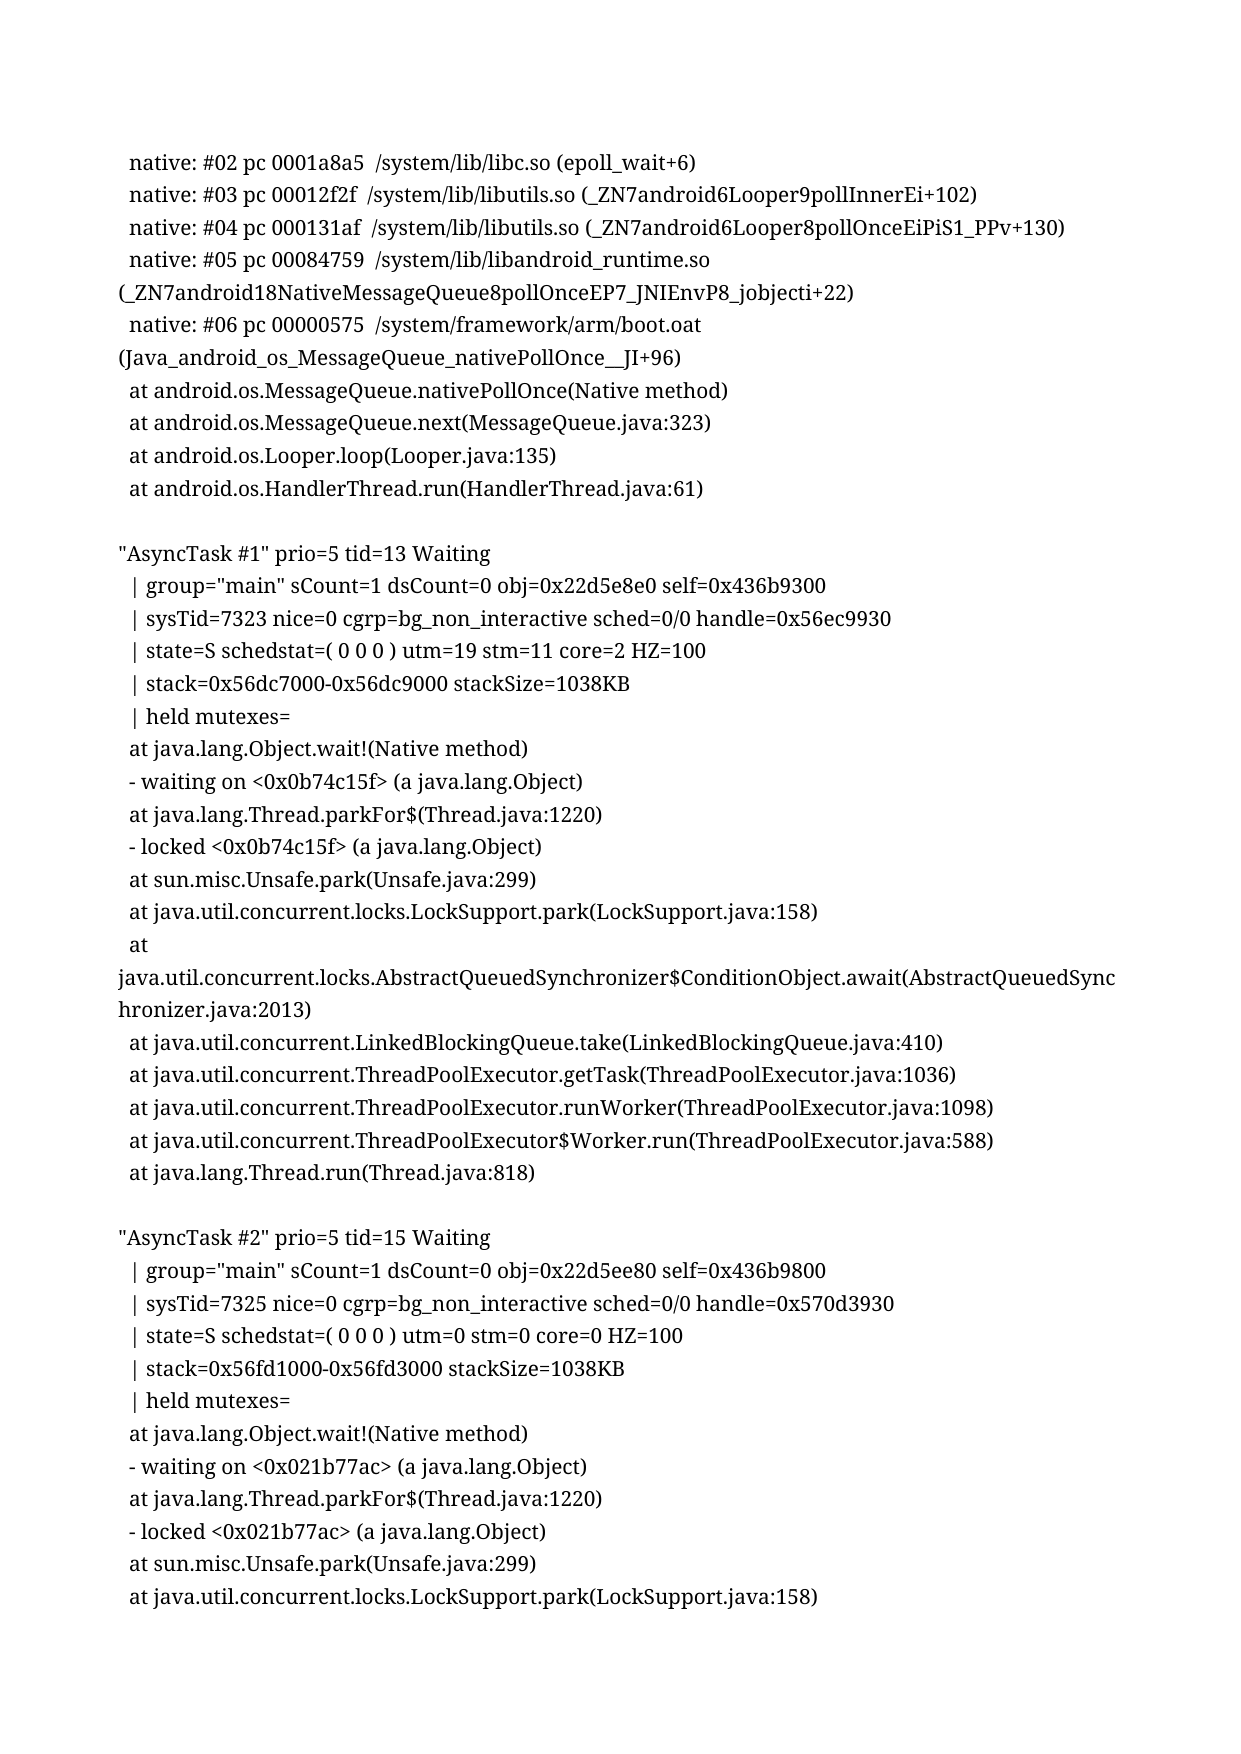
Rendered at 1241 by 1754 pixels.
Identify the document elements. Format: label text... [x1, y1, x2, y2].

text | state=S schedstat=( 0 0 0 ) utm=0 stm=0 core=0 HZ=100 [118, 1321, 1122, 1350]
text - waiting on <0x0b74c15f> (a java.lang.Object) [118, 767, 1122, 796]
text at java.util.concurrent.ThreadPoolExecutor.runWorker(ThreadPoolExecutor.java:1098) [118, 1093, 1122, 1122]
text "AsyncTask #2" prio=5 tid=15 Waiting [118, 1223, 1122, 1252]
text native: #06 pc 00000575 /system/framework/arm/boot.oat (Java_android_os_MessageQueue_nativePollOnce__JI+96) [118, 311, 1122, 372]
text native: #02 pc 0001a8a5 /system/lib/libc.so (epoll_wait+6) [118, 148, 1122, 176]
text native: #05 pc 00084759 /system/lib/libandroid_runtime.so (_ZN7android18NativeMessageQueue8pollOnceEP7_JNIEnvP8_jobjecti+22) [118, 245, 1122, 306]
text at java.util.concurrent.locks.LockSupport.park(LockSupport.java:158) [118, 897, 1122, 926]
text at java.lang.Object.wait!(Native method) [118, 734, 1122, 763]
text | stack=0x56fd1000-0x56fd3000 stackSize=1038KB [118, 1354, 1122, 1382]
text native: #04 pc 000131af /system/lib/libutils.so (_ZN7android6Looper8pollOnceEiPiS1_PPv+130) [118, 213, 1122, 241]
text at java.lang.Thread.run(Thread.java:818) [118, 1158, 1122, 1187]
text | sysTid=7325 nice=0 cgrp=bg_non_interactive sched=0/0 handle=0x570d3930 [118, 1289, 1122, 1317]
text native: #03 pc 00012f2f /system/lib/libutils.so (_ZN7android6Looper9pollInnerEi+102) [118, 180, 1122, 209]
text | group="main" sCount=1 dsCount=0 obj=0x22d5e8e0 self=0x436b9300 [118, 571, 1122, 600]
text at java.util.concurrent.ThreadPoolExecutor$Worker.run(ThreadPoolExecutor.java:588) [118, 1126, 1122, 1154]
text at java.util.concurrent.LinkedBlockingQueue.take(LinkedBlockingQueue.java:410) [118, 1028, 1122, 1056]
text | held mutexes= [118, 1387, 1122, 1415]
text at java.util.concurrent.ThreadPoolExecutor.getTask(ThreadPoolExecutor.java:1036) [118, 1061, 1122, 1089]
text at java.util.concurrent.locks.AbstractQueuedSynchronizer$ConditionObject.await(AbstractQueuedSynchronizer.java:2013) [118, 930, 1122, 1024]
text | state=S schedstat=( 0 0 0 ) utm=19 stm=11 core=2 HZ=100 [118, 637, 1122, 665]
text at android.os.MessageQueue.next(MessageQueue.java:323) [118, 408, 1122, 437]
text - locked <0x021b77ac> (a java.lang.Object) [118, 1517, 1122, 1545]
text - waiting on <0x021b77ac> (a java.lang.Object) [118, 1452, 1122, 1480]
text at android.os.MessageQueue.nativePollOnce(Native method) [118, 376, 1122, 404]
text | group="main" sCount=1 dsCount=0 obj=0x22d5ee80 self=0x436b9800 [118, 1256, 1122, 1284]
text at java.util.concurrent.locks.LockSupport.park(LockSupport.java:158) [118, 1582, 1122, 1611]
text at java.lang.Object.wait!(Native method) [118, 1419, 1122, 1448]
text "AsyncTask #1" prio=5 tid=13 Waiting [118, 539, 1122, 567]
text - locked <0x0b74c15f> (a java.lang.Object) [118, 832, 1122, 861]
text at sun.misc.Unsafe.park(Unsafe.java:299) [118, 1549, 1122, 1578]
text | stack=0x56dc7000-0x56dc9000 stackSize=1038KB [118, 669, 1122, 698]
text at java.lang.Thread.parkFor$(Thread.java:1220) [118, 1484, 1122, 1513]
text | held mutexes= [118, 702, 1122, 730]
text | sysTid=7323 nice=0 cgrp=bg_non_interactive sched=0/0 handle=0x56ec9930 [118, 604, 1122, 632]
text at java.lang.Thread.parkFor$(Thread.java:1220) [118, 800, 1122, 828]
text at android.os.Looper.loop(Looper.java:135) [118, 441, 1122, 469]
text at sun.misc.Unsafe.park(Unsafe.java:299) [118, 865, 1122, 893]
text at android.os.HandlerThread.run(HandlerThread.java:61) [118, 474, 1122, 502]
